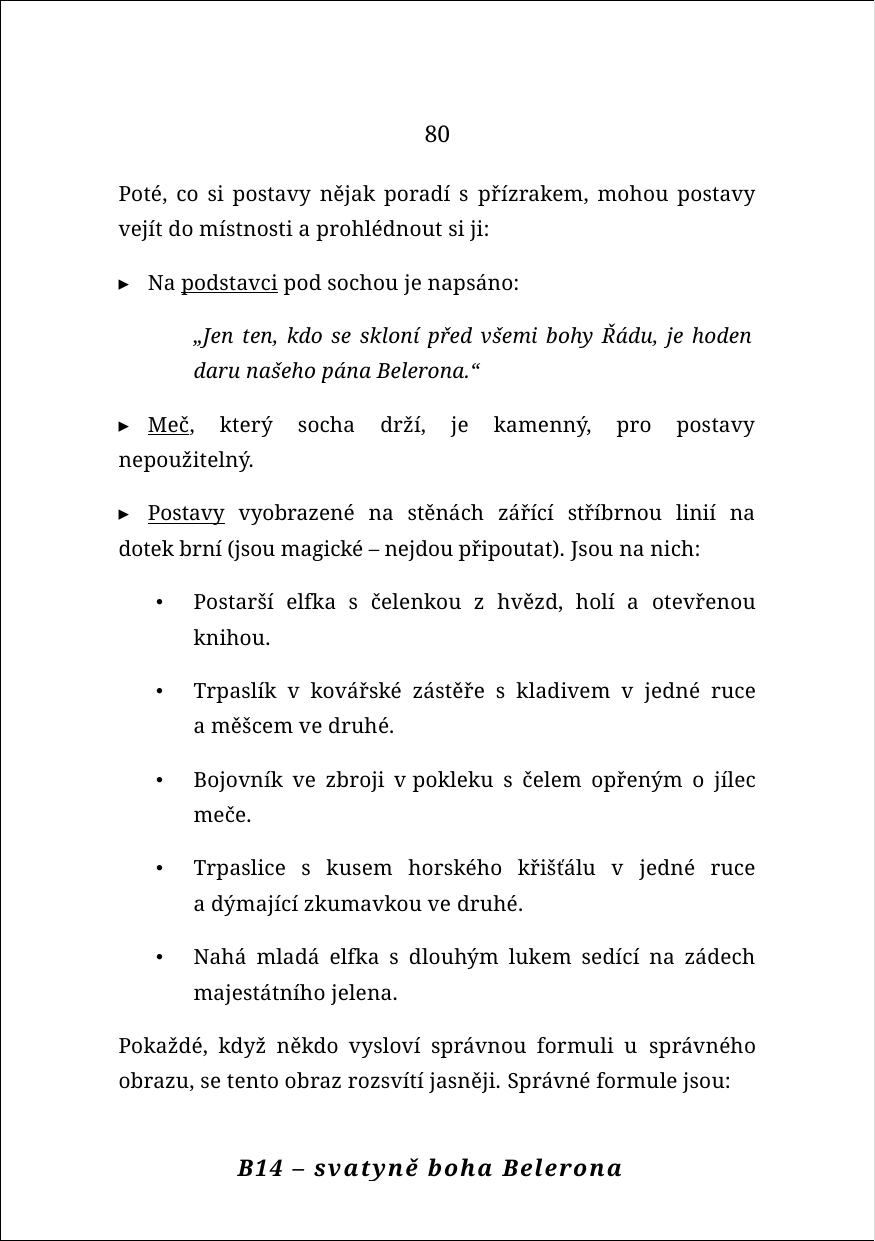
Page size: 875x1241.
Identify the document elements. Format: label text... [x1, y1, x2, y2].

list „Jen ten, kdo se skloní před všemi bohy Řádu, je hoden daru našeho pána Belerona.“ [156, 321, 756, 385]
text ▸ Postavy vyobrazené na stěnách zářící stříbrnou linií na dotek brní (jsou magické – nejdou připoutat). Jsou na nich: [118, 498, 756, 562]
text ▸ Na podstavci pod sochou je napsáno: [118, 268, 756, 296]
text Pokaždé, když někdo vysloví správnou formuli u⁠ správného obrazu, se tento obraz rozsvítí jasněji. Správné formule jsou: [118, 1031, 756, 1095]
text Poté, co si postavy nějak poradí s⁠ přízrakem, mohou postavy vejít do místnosti a⁠ prohlédnout si ji: [118, 179, 756, 243]
list Trpaslice s⁠ kusem horského křišťálu v⁠ jedné ruce a⁠ dýmající zkumavkou ve druhé. [156, 853, 756, 917]
list Nahá mladá elfka s⁠ dlouhým lukem sedící na zádech majestátního jelena. [156, 942, 756, 1006]
text ▸ Meč, který socha drží, je kamenný, pro postavy nepoužitelný. [118, 410, 756, 474]
list Bojovník ve zbroji v pokleku s⁠ čelem opřeným o⁠ jílec meče. [156, 765, 756, 829]
list Postarší elfka s⁠ čelenkou z⁠ hvězd, holí a⁠ otevřenou knihou. [156, 587, 756, 651]
list Trpaslík v⁠ kovářské zástěře s⁠ kladivem v⁠ jedné ruce a⁠ měšcem ve druhé. [156, 676, 756, 740]
